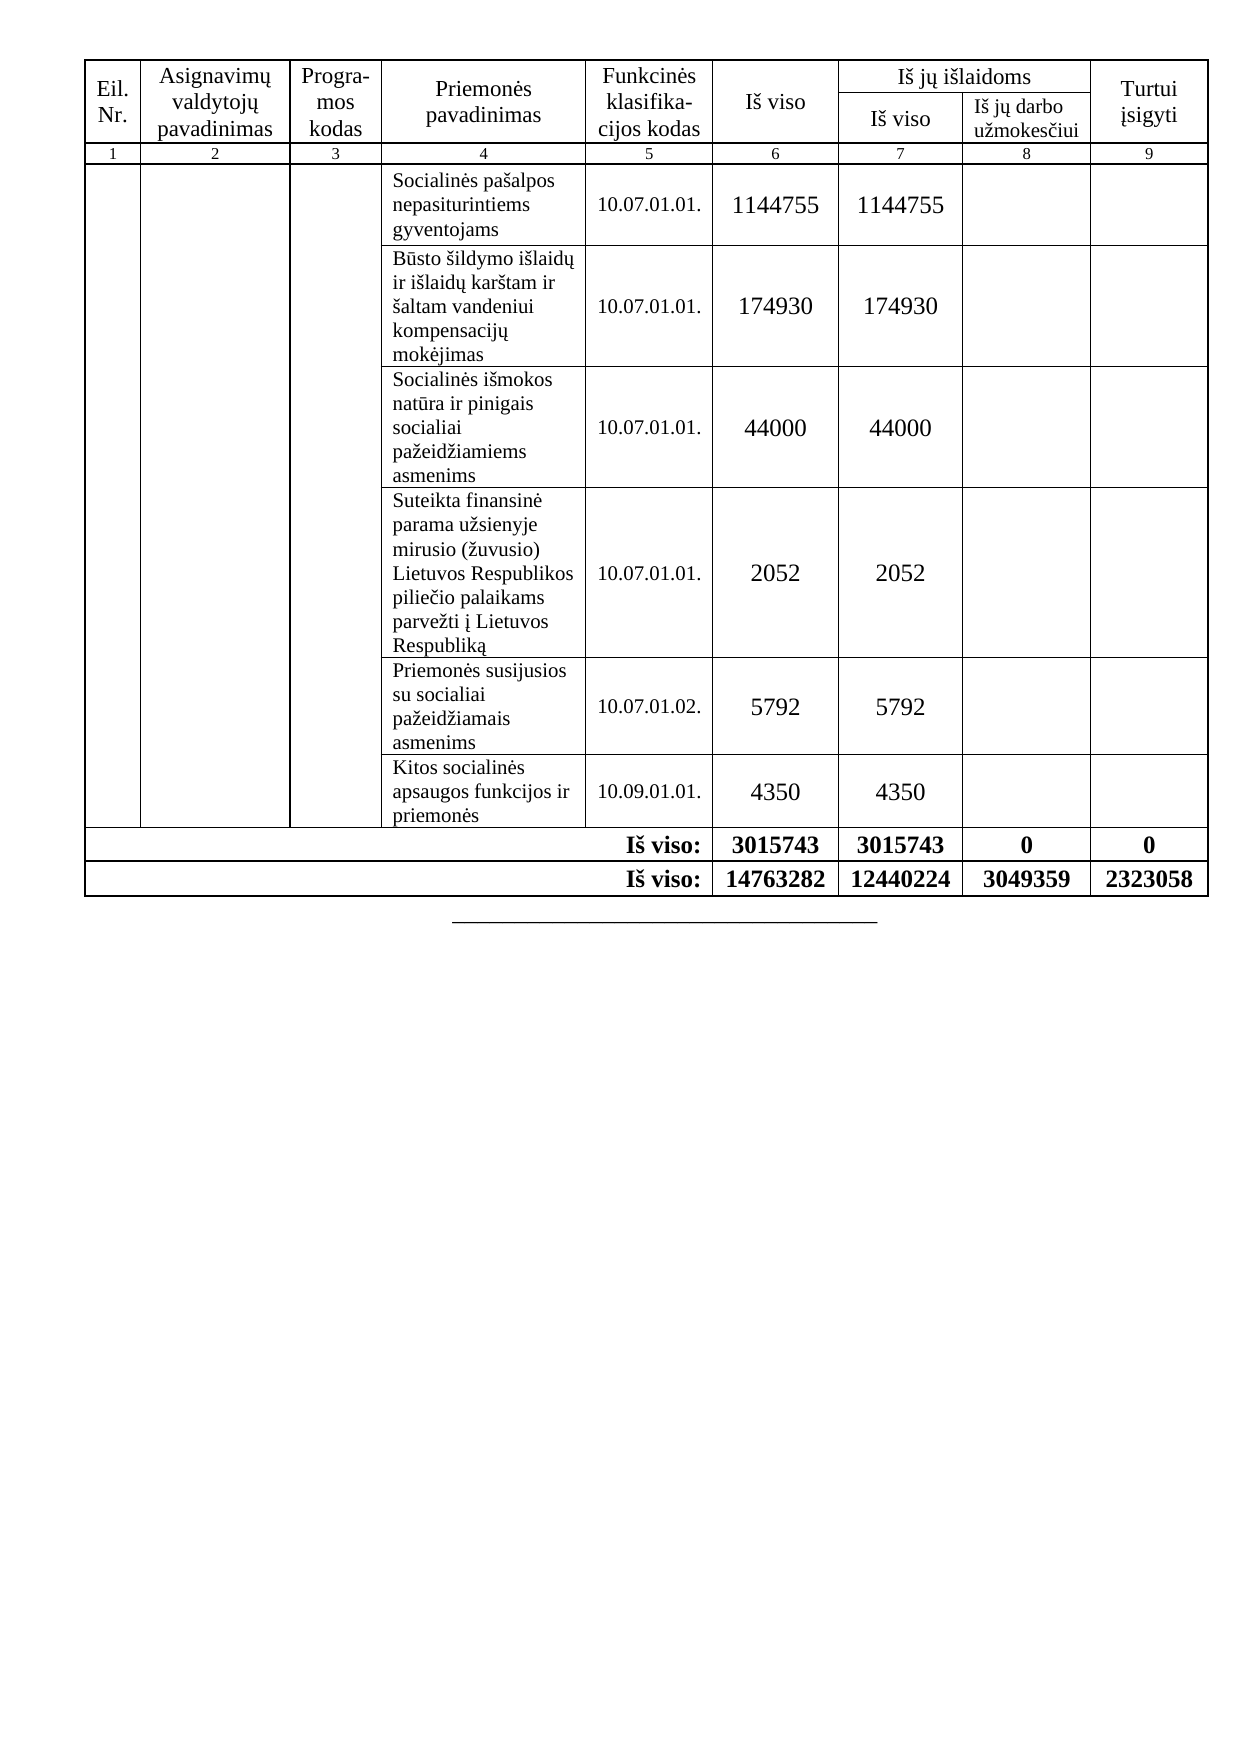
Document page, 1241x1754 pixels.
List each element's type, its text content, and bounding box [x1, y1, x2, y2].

table_cell Būsto šildymo išlaidų ir išlaidų karštam ir šaltam vandeniui kompensacijų mokėjimas [382, 246, 585, 366]
table_cell 1144755 [839, 165, 962, 244]
table_header Priemonės pavadinimas [382, 61, 585, 142]
table_cell 10.09.01.01. [586, 755, 712, 827]
table_header Progra-mos kodas [291, 61, 381, 142]
table_cell 8 [963, 144, 1090, 163]
table_cell 3 [291, 144, 381, 163]
table_cell 5792 [839, 658, 962, 754]
table_cell 10.07.01.01. [586, 165, 712, 244]
table_cell 2052 [839, 488, 962, 657]
table_cell 4 [382, 144, 585, 163]
table_cell 44000 [713, 367, 838, 487]
table_cell Suteikta finansinė parama užsienyje mirusio (žuvusio) Lietuvos Respublikos piliečio palaikams parvežti į Lietuvos Respubliką [382, 488, 585, 657]
table_cell [963, 165, 1090, 244]
table_cell 2323058 [1091, 862, 1207, 894]
table_cell [1091, 165, 1207, 244]
table_cell 44000 [839, 367, 962, 487]
table_cell 4350 [713, 755, 838, 827]
table_header Iš viso [713, 61, 838, 142]
table_cell 2052 [713, 488, 838, 657]
table_cell 3015743 [839, 828, 962, 860]
table_cell 6 [713, 144, 838, 163]
table_cell [963, 658, 1090, 754]
table_cell [963, 367, 1090, 487]
table_cell Kitos socialinės apsaugos funkcijos ir priemonės [382, 755, 585, 827]
table_cell 0 [1091, 828, 1207, 860]
table_cell 2 [141, 144, 289, 163]
table_cell Priemonės susijusios su socialiai pažeidžiamais asmenims [382, 658, 585, 754]
table_cell 1 [86, 144, 140, 163]
table_cell Iš viso: [86, 828, 712, 860]
table_cell 7 [839, 144, 962, 163]
table_cell 1144755 [713, 165, 838, 244]
table_cell 5792 [713, 658, 838, 754]
table_header Funkcinės klasifika-cijos kodas [586, 61, 712, 142]
table_cell [86, 165, 140, 827]
table_header Turtui įsigyti [1091, 61, 1207, 142]
table_cell Iš viso: [86, 862, 712, 894]
table_cell 10.07.01.01. [586, 246, 712, 366]
table_header Asignavimų valdytojų pavadinimas [141, 61, 289, 142]
table_cell 5 [586, 144, 712, 163]
table_cell 14763282 [713, 862, 838, 894]
table_cell 0 [963, 828, 1090, 860]
table_cell [291, 165, 381, 827]
table_cell [963, 488, 1090, 657]
table_cell [141, 165, 289, 827]
table_header Iš jų išlaidoms [839, 61, 1090, 92]
table_cell [1091, 488, 1207, 657]
table_cell [1091, 367, 1207, 487]
text __________________________________ [148, 897, 1181, 925]
table_cell 12440224 [839, 862, 962, 894]
table_cell [1091, 246, 1207, 366]
table_cell Iš viso [839, 93, 962, 142]
table_cell 3049359 [963, 862, 1090, 894]
table_cell 4350 [839, 755, 962, 827]
table_cell 10.07.01.01. [586, 488, 712, 657]
table_cell [963, 246, 1090, 366]
table_cell [963, 755, 1090, 827]
table_cell 9 [1091, 144, 1207, 163]
table_cell [1091, 658, 1207, 754]
table_cell 3015743 [713, 828, 838, 860]
table_cell Socialinės pašalpos nepasiturintiems gyventojams [382, 165, 585, 244]
table_cell Iš jų darbo užmokesčiui [963, 93, 1090, 142]
table_cell 10.07.01.02. [586, 658, 712, 754]
table_cell [1091, 755, 1207, 827]
table_header Eil. Nr. [86, 61, 140, 142]
table_cell 10.07.01.01. [586, 367, 712, 487]
table_cell 174930 [713, 246, 838, 366]
table_cell Socialinės išmokos natūra ir pinigais socialiai pažeidžiamiems asmenims [382, 367, 585, 487]
table_cell 174930 [839, 246, 962, 366]
